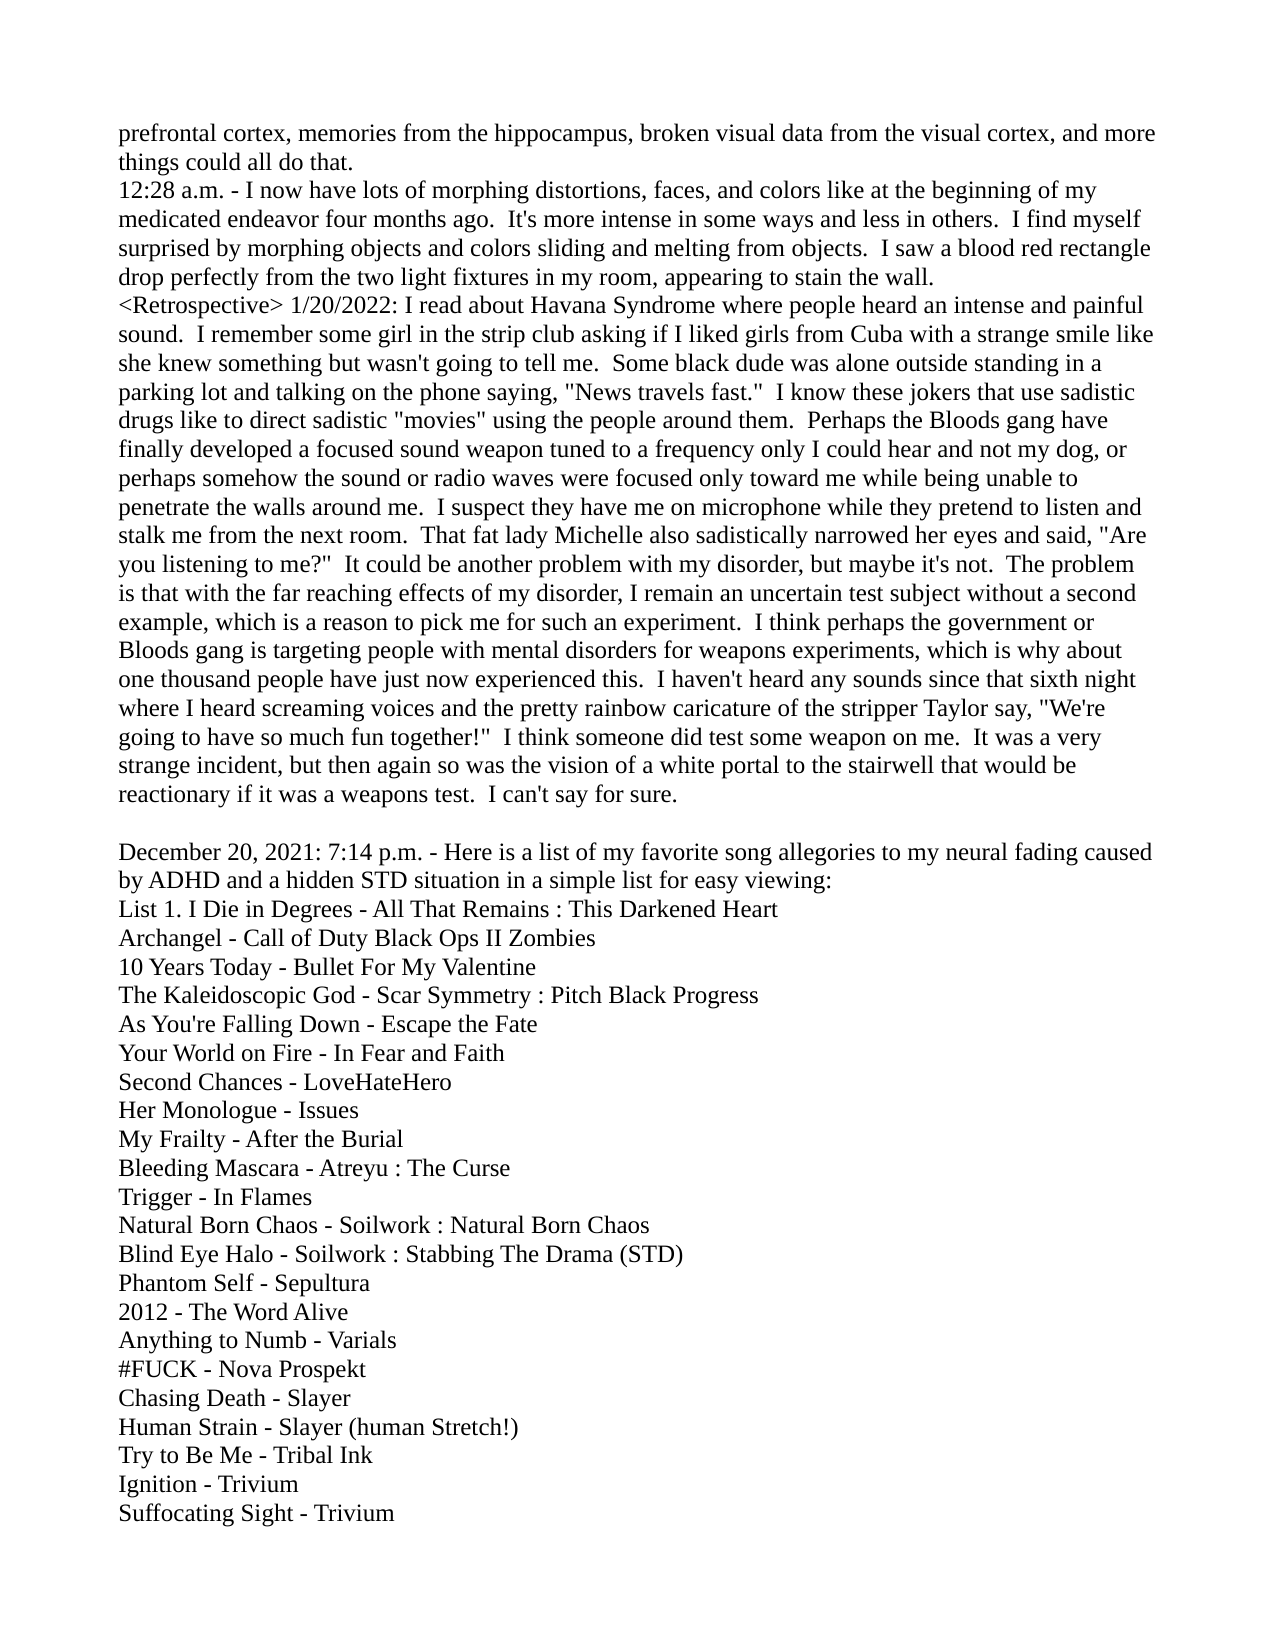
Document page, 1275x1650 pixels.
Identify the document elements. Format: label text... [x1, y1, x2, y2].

text Second Chances - LoveHateHero [118, 1067, 1157, 1096]
text December 20, 2021: 7:14 p.m. - Here is a list of my favorite song allegories to my neural fading caused by ADHD and a hidden STD situation in a simple list for easy viewing: [118, 837, 1157, 894]
text 12:28 a.m. - I now have lots of morphing distortions, faces, and colors like at the beginning of my medicated endeavor four months ago. It's more intense in some ways and less in others. I find myself surprised by morphing objects and colors sliding and melting from objects. I saw a blood red rectangle drop perfectly from the two light fixtures in my room, appearing to stain the wall. [118, 176, 1157, 291]
text Her Monologue - Issues [118, 1096, 1157, 1124]
text 10 Years Today - Bullet For My Valentine [118, 952, 1157, 981]
text Trigger - In Flames [118, 1182, 1157, 1211]
text Blind Eye Halo - Soilwork : Stabbing The Drama (STD) [118, 1239, 1157, 1268]
text List 1. I Die in Degrees - All That Remains : This Darkened Heart [118, 894, 1157, 923]
text Archangel - Call of Duty Black Ops II Zombies [118, 923, 1157, 952]
text Chasing Death - Slayer [118, 1383, 1157, 1412]
text The Kaleidoscopic God - Scar Symmetry : Pitch Black Progress [118, 981, 1157, 1009]
text <Retrospective> 1/20/2022: I read about Havana Syndrome where people heard an intense and painful sound. I remember some girl in the strip club asking if I liked girls from Cuba with a strange smile like she knew something but wasn't going to tell me. Some black dude was alone outside standing in a parking lot and talking on the phone saying, "News travels fast." I know these jokers that use sadistic drugs like to direct sadistic "movies" using the people around them. Perhaps the Bloods gang have finally developed a focused sound weapon tuned to a frequency only I could hear and not my dog, or perhaps somehow the sound or radio waves were focused only toward me while being unable to penetrate the walls around me. I suspect they have me on microphone while they pretend to listen and stalk me from the next room. That fat lady Michelle also sadistically narrowed her eyes and said, "Are you listening to me?" It could be another problem with my disorder, but maybe it's not. The problem is that with the far reaching effects of my disorder, I remain an uncertain test subject without a second example, which is a reason to pick me for such an experiment. I think perhaps the government or Bloods gang is targeting people with mental disorders for weapons experiments, which is why about one thousand people have just now experienced this. I haven't heard any sounds since that sixth night where I heard screaming voices and the pretty rainbow caricature of the stripper Taylor say, "We're going to have so much fun together!" I think someone did test some weapon on me. It was a very strange incident, but then again so was the vision of a white portal to the stairwell that would be reactionary if it was a weapons test. I can't say for sure. [118, 291, 1157, 808]
text Bleeding Mascara - Atreyu : The Curse [118, 1153, 1157, 1182]
text 2012 - The Word Alive [118, 1297, 1157, 1326]
text #FUCK - Nova Prospekt [118, 1354, 1157, 1383]
text Phantom Self - Sepultura [118, 1268, 1157, 1297]
text My Frailty - After the Burial [118, 1124, 1157, 1153]
text prefrontal cortex, memories from the hippocampus, broken visual data from the visual cortex, and more things could all do that. [118, 118, 1157, 176]
text Anything to Numb - Varials [118, 1326, 1157, 1354]
text Try to Be Me - Tribal Ink [118, 1441, 1157, 1469]
text Ignition - Trivium [118, 1469, 1157, 1498]
text Suffocating Sight - Trivium [118, 1498, 1157, 1527]
text As You're Falling Down - Escape the Fate [118, 1009, 1157, 1038]
text Natural Born Chaos - Soilwork : Natural Born Chaos [118, 1211, 1157, 1239]
text Your World on Fire - In Fear and Faith [118, 1038, 1157, 1067]
text Human Strain - Slayer (human Stretch!) [118, 1412, 1157, 1441]
